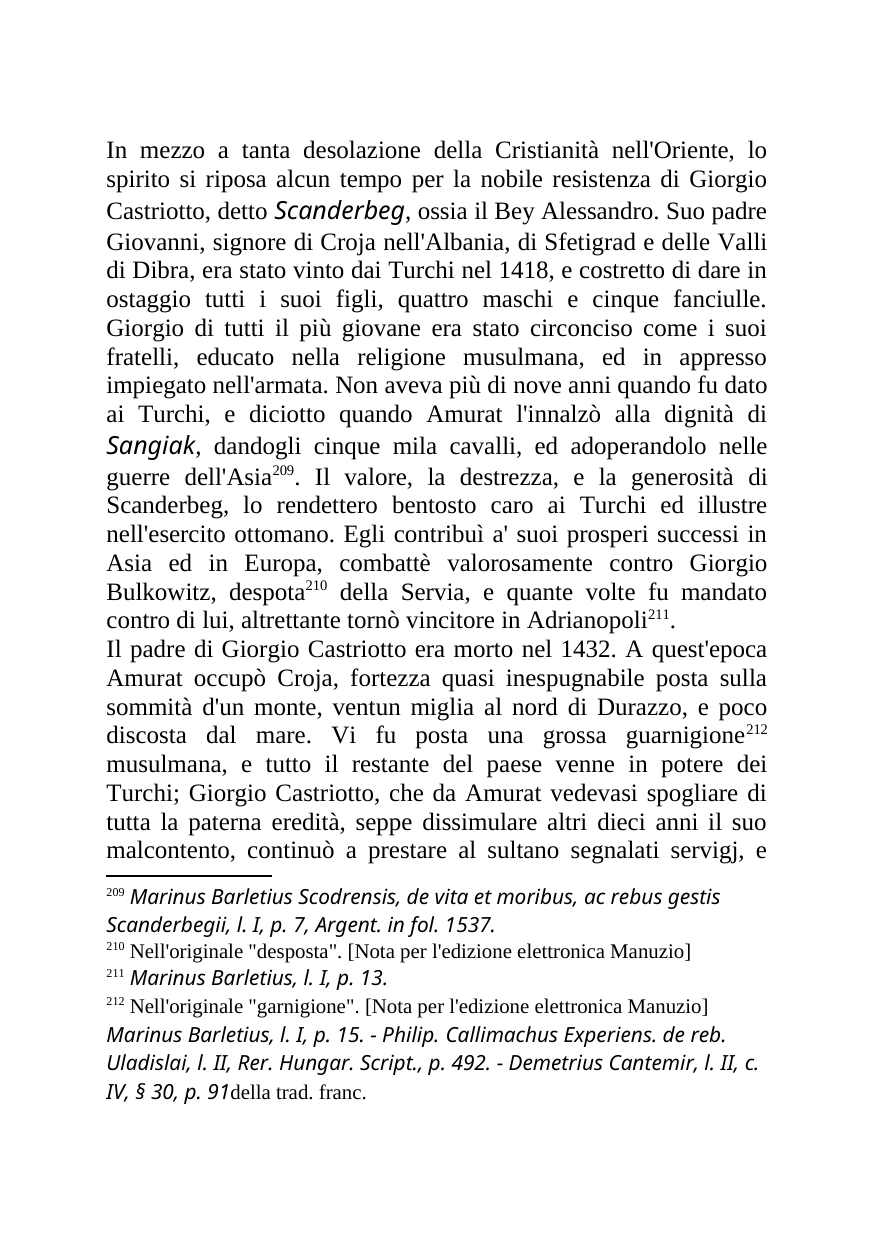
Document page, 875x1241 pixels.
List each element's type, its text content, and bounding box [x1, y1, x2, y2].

text Nell'originale "desposta". [Nota per l'edizione elettronica Manuzio] [106, 939, 768, 963]
text Nell'originale "garnigione". [Nota per l'edizione elettronica Manuzio] Marinus Barletius, l. I, p. 15. - Philip. Callimachus Experiens. de reb. Uladislai, l. II, Rer. Hungar. Script., p. 492. - Demetrius Cantemir, l. II, c. IV, § 30, p. 91della trad. franc. [106, 991, 768, 1105]
text Il padre di Giorgio Castriotto era morto nel 1432. A quest'epoca Amurat occupò Croja, fortezza quasi inespugnabile posta sulla sommità d'un monte, ventun miglia al nord di Durazzo, e poco discosta dal mare. Vi fu posta una grossa guarnigione musulmana, e tutto il restante del paese venne in potere dei Turchi; Giorgio Castriotto, che da Amurat vedevasi spogliare di tutta la paterna eredità, seppe dissimulare altri dieci anni il suo malcontento, continuò a prestare al sultano segnalati servigj, e [106, 634, 768, 864]
text Marinus Barletius Scodrensis, de vita et moribus, ac rebus gestis Scanderbegii, l. I, p. 7, Argent. in fol. 1537. [106, 882, 768, 939]
text In mezzo a tanta desolazione della Cristianità nell'Oriente, lo spirito si riposa alcun tempo per la nobile resistenza di Giorgio Castriotto, detto Scanderbeg, ossia il Bey Alessandro. Suo padre Giovanni, signore di Croja nell'Albania, di Sfetigrad e delle Valli di Dibra, era stato vinto dai Turchi nel 1418, e costretto di dare in ostaggio tutti i suoi figli, quattro maschi e cinque fanciulle. Giorgio di tutti il più giovane era stato circonciso come i suoi fratelli, educato nella religione musulmana, ed in appresso impiegato nell'armata. Non aveva più di nove anni quando fu dato ai Turchi, e diciotto quando Amurat l'innalzò alla dignità di Sangiak, dandogli cinque mila cavalli, ed adoperandolo nelle guerre dell'Asia. Il valore, la destrezza, e la generosità di Scanderbeg, lo rendettero bentosto caro ai Turchi ed illustre nell'esercito ottomano. Egli contribuì a' suoi prosperi successi in Asia ed in Europa, combattè valorosamente contro Giorgio Bulkowitz, despota della Servia, e quante volte fu mandato contro di lui, altrettante tornò vincitore in Adrianopoli. [106, 135, 768, 634]
text Marinus Barletius, l. I, p. 13. [106, 963, 768, 991]
